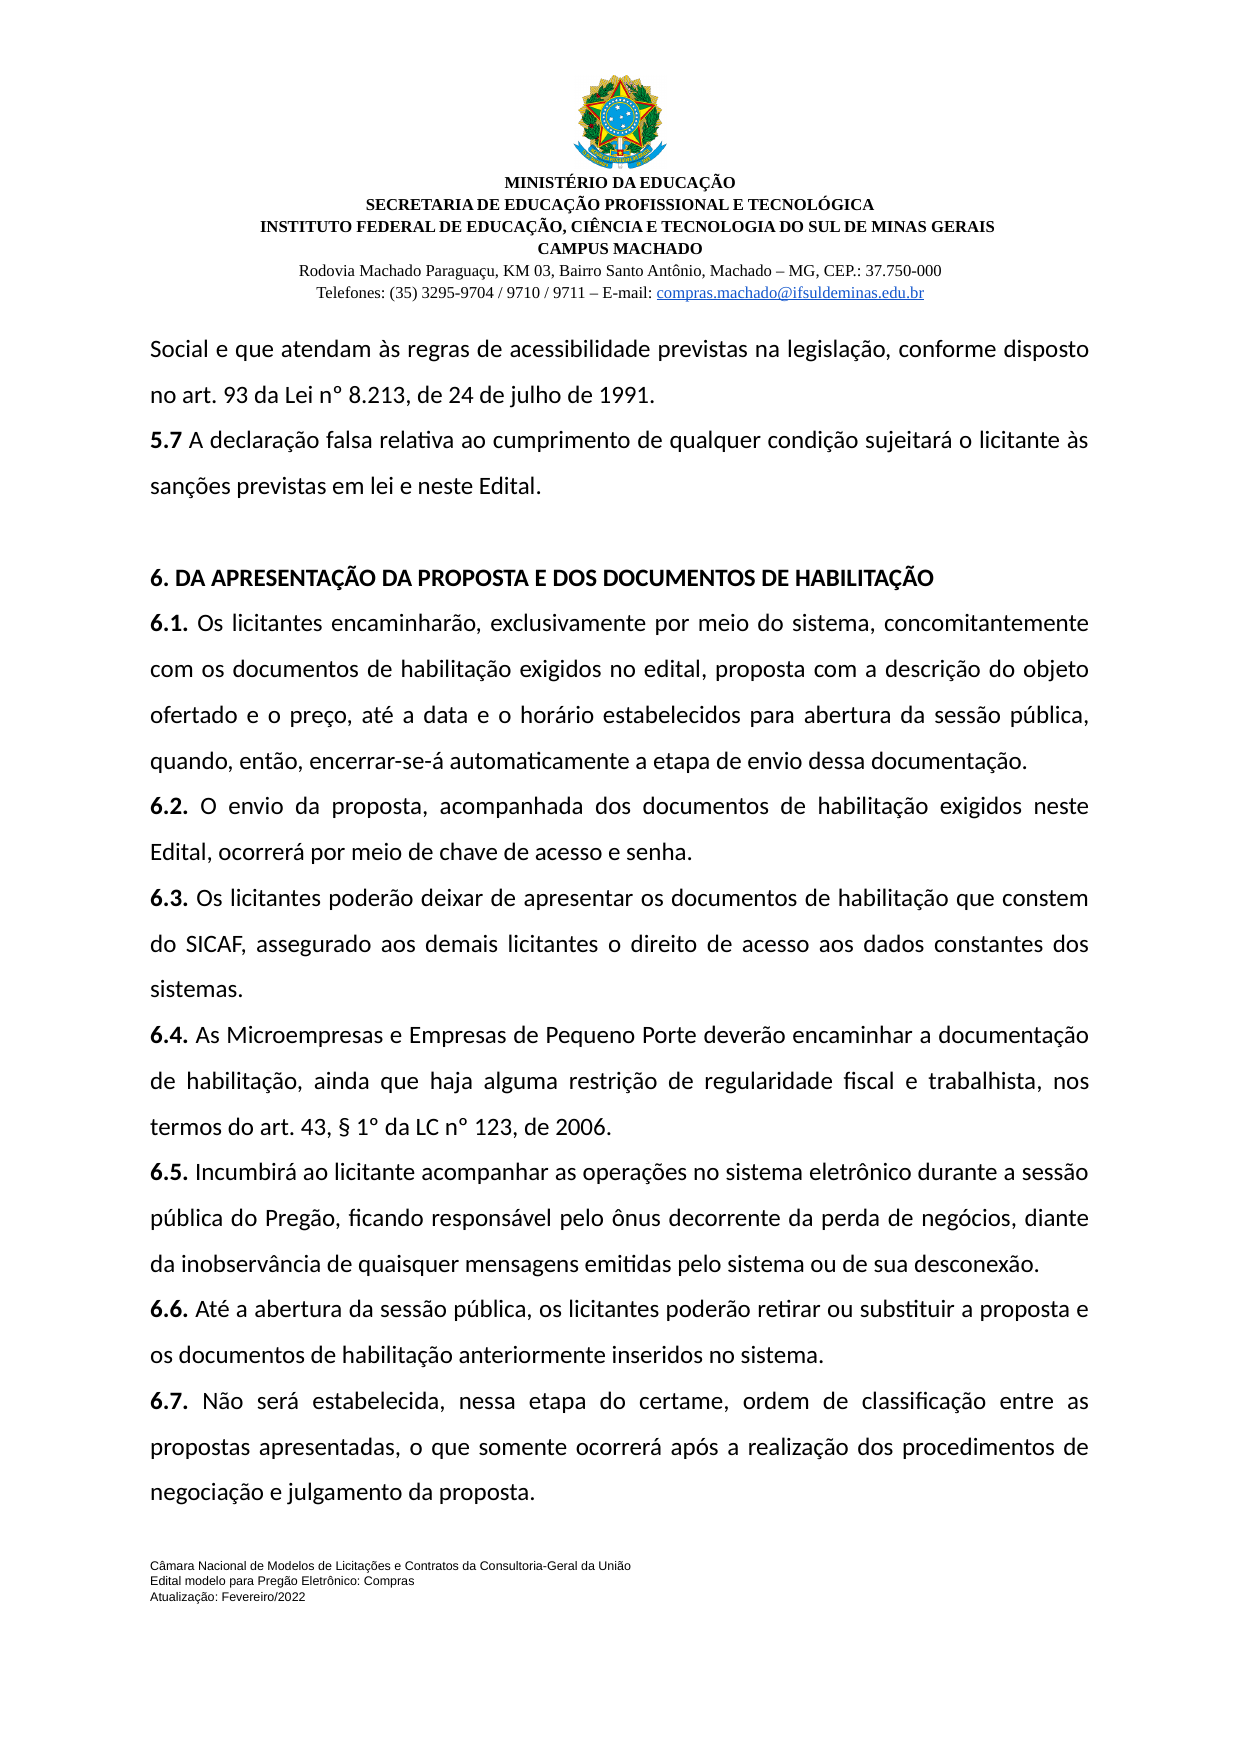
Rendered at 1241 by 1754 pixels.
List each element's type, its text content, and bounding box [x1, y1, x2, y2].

text 6.1. Os licitantes encaminharão, exclusivamente por meio do sistema, concomitantemente com os documentos de habilitação exigidos no edital, proposta com a descrição do objeto ofertado e o preço, até a data e o horário estabelecidos para abertura da sessão pública, quando, então, encerrar-se-á automaticamente a etapa de envio dessa documentação. [150, 608, 1090, 775]
text 6.2. O envio da proposta, acompanhada dos documentos de habilitação exigidos neste Edital, ocorrerá por meio de chave de acesso e senha. [150, 791, 1090, 867]
text 6.7. Não será estabelecida, nessa etapa do certame, ordem de classificação entre as propostas apresentadas, o que somente ocorrerá após a realização dos procedimentos de negociação e julgamento da proposta. [150, 1385, 1090, 1507]
picture [639, 150, 650, 156]
picture [613, 164, 628, 169]
text 5.7 A declaração falsa relativa ao cumprimento de qualquer condição sujeitará o licitante às sanções previstas em lei e neste Edital. [150, 425, 1090, 501]
text Social e que atendam às regras de acessibilidade previstas na legislação, conforme disposto no art. 93 da Lei nº 8.213, de 24 de julho de 1991. [150, 333, 1090, 409]
text 6.5. Incumbirá ao licitante acompanhar as operações no sistema eletrônico durante a sessão pública do Pregão, ficando responsável pelo ônus decorrente da perda de negócios, diante da inobservância de quaisquer mensagens emitidas pelo sistema ou de sua desconexão. [150, 1156, 1090, 1278]
text 6. DA APRESENTAÇÃO DA PROPOSTA E DOS DOCUMENTOS DE HABILITAÇÃO [150, 562, 1090, 592]
text 6.6. Até a abertura da sessão pública, os licitantes poderão retirar ou substituir a proposta e os documentos de habilitação anteriormente inseridos no sistema. [150, 1293, 1090, 1370]
text 6.3. Os licitantes poderão deixar de apresentar os documentos de habilitação que constem do SICAF, assegurado aos demais licitantes o direito de acesso aos dados constantes dos sistemas. [150, 882, 1090, 1004]
text 6.4. As Microempresas e Empresas de Pequeno Porte deverão encaminhar a documentação de habilitação, ainda que haja alguma restrição de regularidade fiscal e trabalhista, nos termos do art. 43, § 1º da LC nº 123, de 2006. [150, 1019, 1090, 1141]
picture [573, 75, 667, 169]
